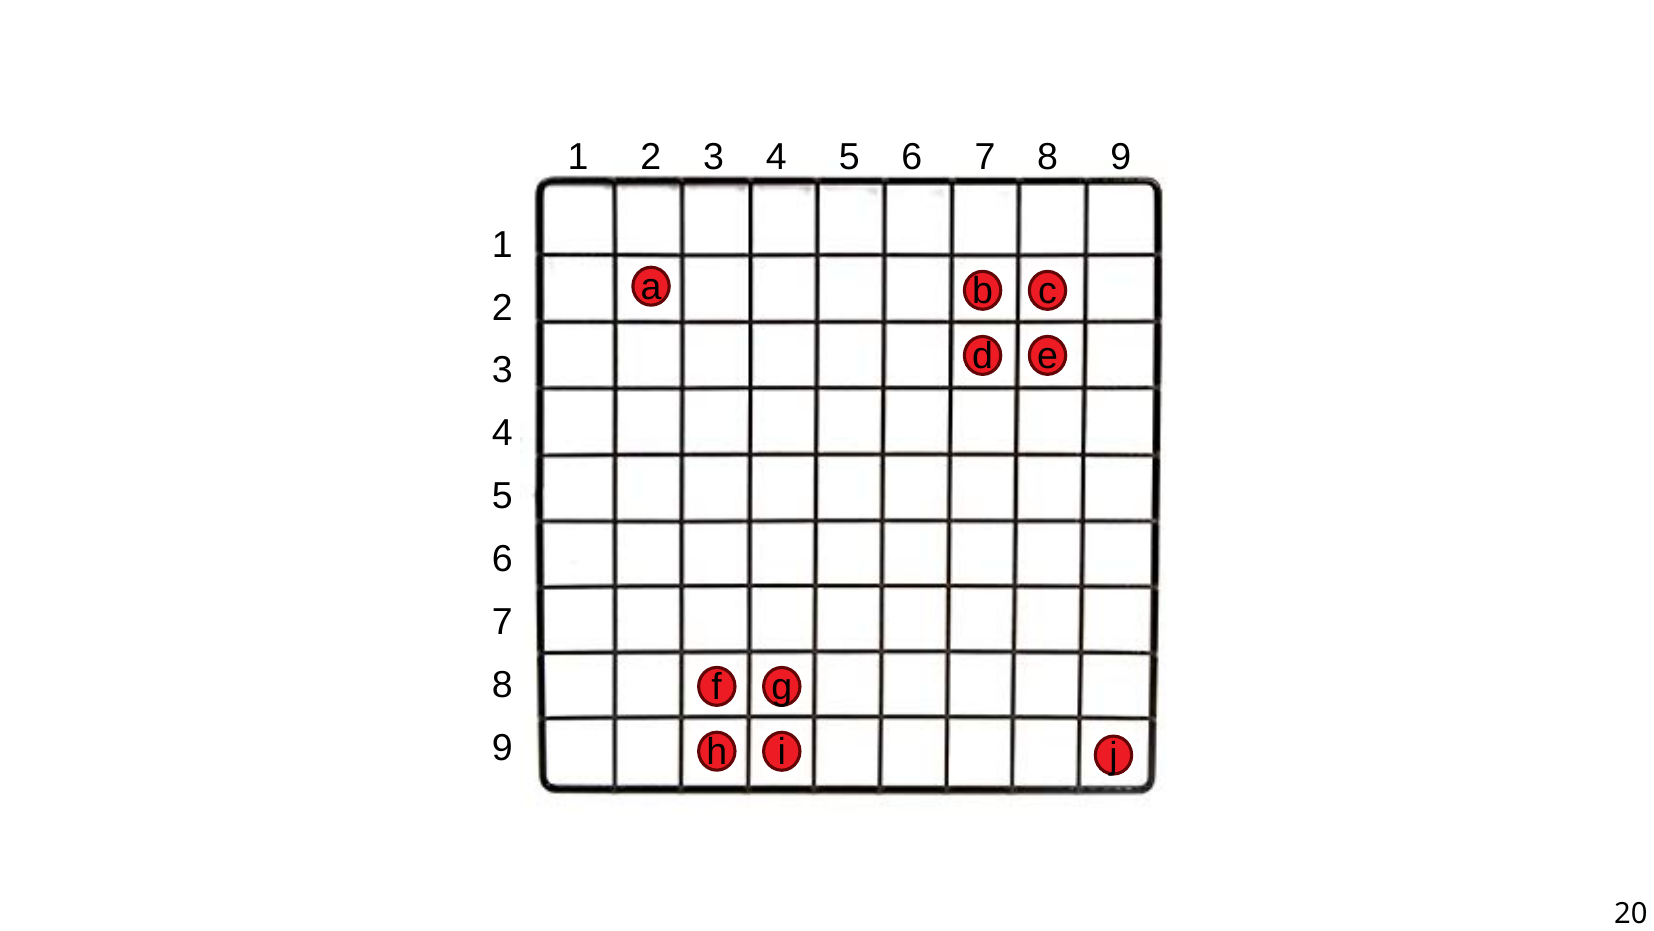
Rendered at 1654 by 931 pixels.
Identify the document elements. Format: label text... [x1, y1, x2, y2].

text_box 1 2 3 4 5 6 7 8 9 [552, 128, 1176, 228]
text_box j [1095, 736, 1132, 774]
text_box f [698, 667, 736, 706]
text_box 1 2 3 4 5 6 7 8 9 [477, 194, 541, 793]
text_box g [763, 667, 800, 705]
text_box d [964, 336, 1001, 375]
text_box i [763, 732, 800, 771]
text_box b [964, 271, 1001, 310]
text_box e [1029, 336, 1066, 375]
text_box c [1029, 271, 1066, 310]
text_box g [776, 681, 786, 697]
picture [520, 161, 1178, 813]
text_box h [698, 732, 736, 771]
text_box a [632, 267, 670, 306]
